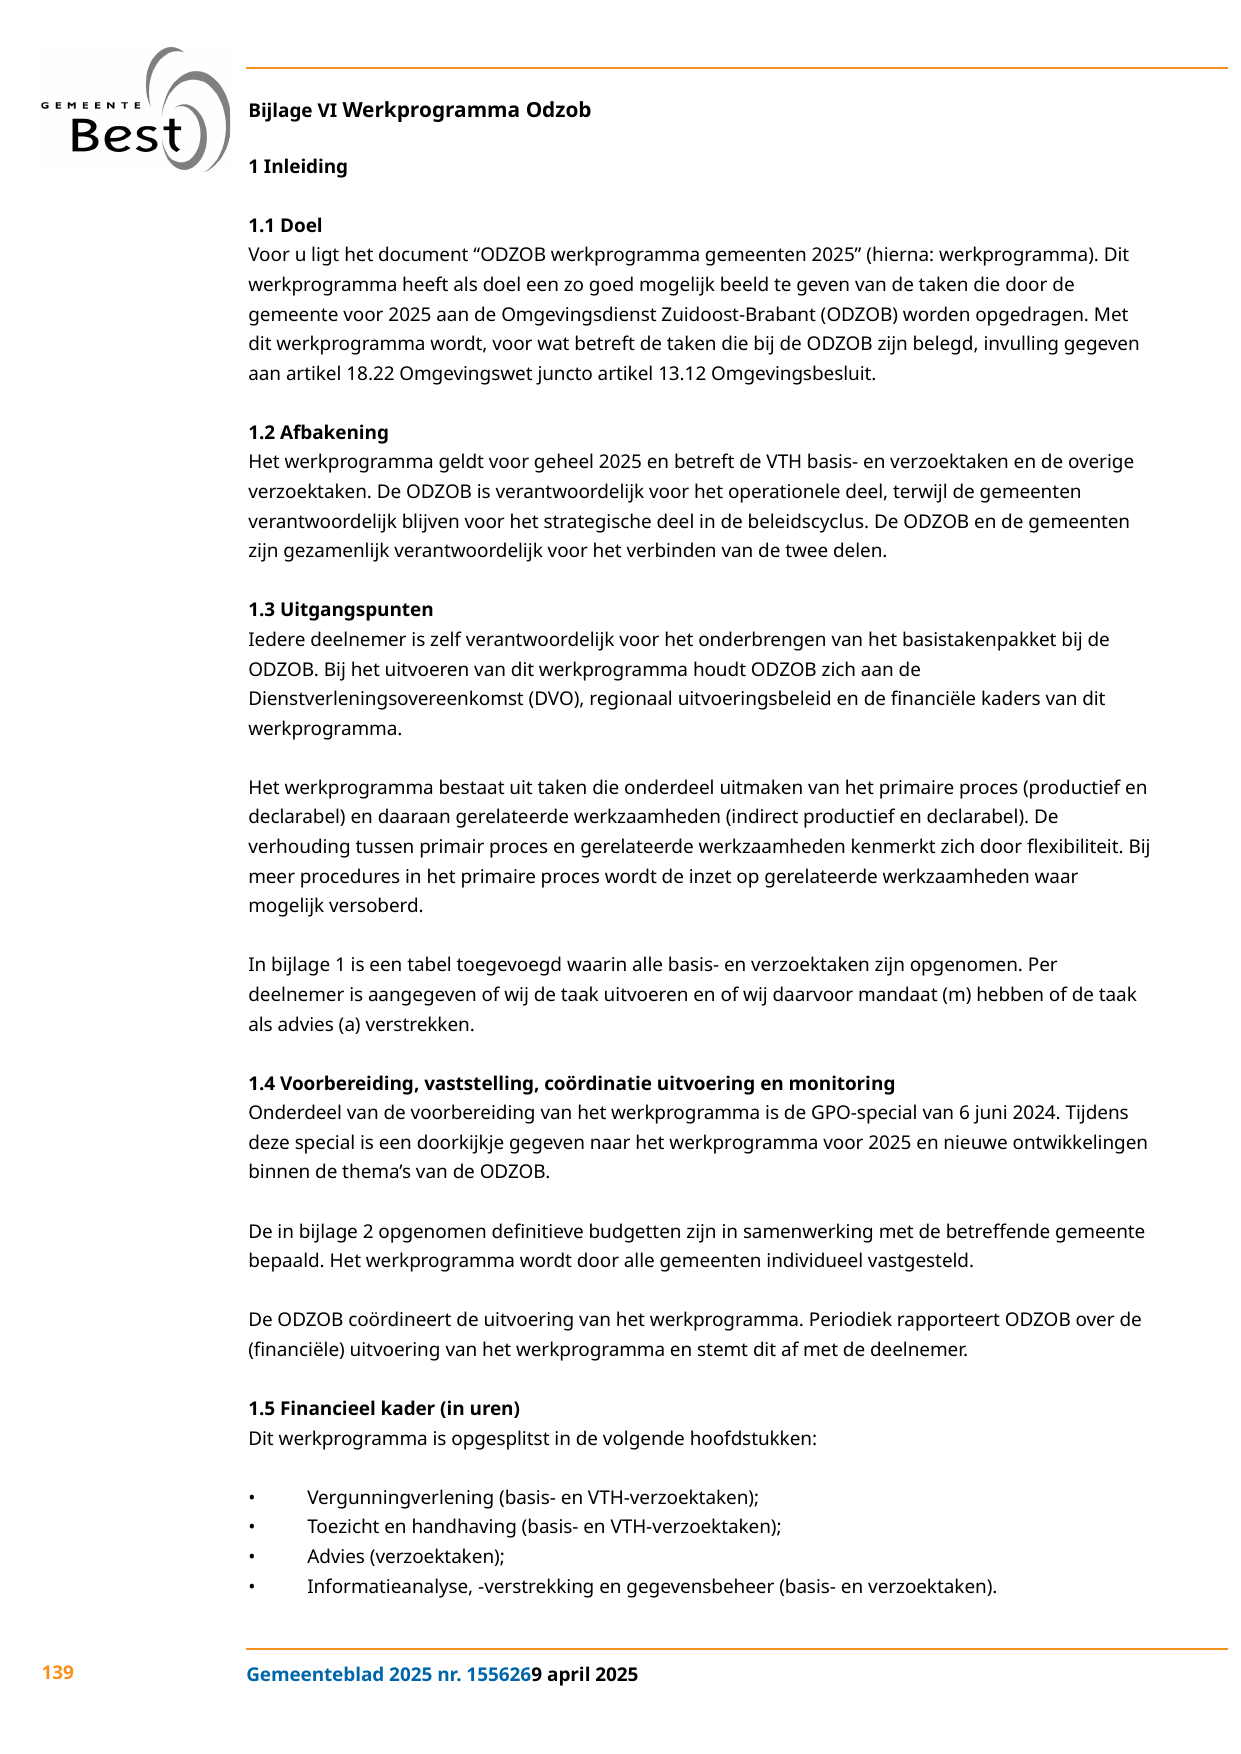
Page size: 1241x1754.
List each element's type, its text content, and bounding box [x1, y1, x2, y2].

list Informatieanalyse, -verstrekking en gegevensbeheer (basis- en verzoektaken). [248, 1573, 1152, 1599]
text 1.1 Doel [248, 212, 1152, 238]
text Het werkprogramma geldt voor geheel 2025 en betreft de VTH basis- en verzoektaken en de overige verzoektaken. De ODZOB is verantwoordelijk voor het operationele deel, terwijl de gemeenten verantwoordelijk blijven voor het strategische deel in de beleidscyclus. De ODZOB en de gemeenten zijn gezamenlijk verantwoordelijk voor het verbinden van de twee delen. [248, 449, 1152, 563]
text Bijlage VI Werkprogramma Odzob [248, 95, 1152, 123]
text Voor u ligt het document “ODZOB werkprogramma gemeenten 2025” (hierna: werkprogramma). Dit werkprogramma heeft als doel een zo goed mogelijk beeld te geven van de taken die door de gemeente voor 2025 aan de Omgevingsdienst Zuidoost-Brabant (ODZOB) worden opgedragen. Met dit werkprogramma wordt, voor wat betreft de taken die bij de ODZOB zijn belegd, invulling gegeven aan artikel 18.22 Omgevingswet juncto artikel 13.12 Omgevingsbesluit. [248, 242, 1152, 386]
text 1.3 Uitgangspunten [248, 597, 1152, 622]
text De ODZOB coördineert de uitvoering van het werkprogramma. Periodiek rapporteert ODZOB over de (financiële) uitvoering van het werkprogramma en stemt dit af met de deelnemer. [248, 1307, 1152, 1362]
text 1.5 Financieel kader (in uren) [248, 1395, 1152, 1421]
text 1.2 Afbakening [248, 419, 1152, 445]
picture [41, 47, 231, 172]
text 1.4 Voorbereiding, vaststelling, coördinatie uitvoering en monitoring [248, 1070, 1152, 1096]
text Onderdeel van de voorbereiding van het werkprogramma is de GPO-special van 6 juni 2024. Tijdens deze special is een doorkijkje gegeven naar het werkprogramma voor 2025 en nieuwe ontwikkelingen binnen de thema’s van de ODZOB. [248, 1099, 1152, 1184]
text 1 Inleiding [248, 153, 1152, 179]
text Dit werkprogramma is opgesplitst in de volgende hoofdstukken: [248, 1425, 1152, 1451]
text Iedere deelnemer is zelf verantwoordelijk voor het onderbrengen van het basistakenpakket bij de ODZOB. Bij het uitvoeren van dit werkprogramma houdt ODZOB zich aan de Dienstverleningsovereenkomst (DVO), regionaal uitvoeringsbeleid en de financiële kaders van dit werkprogramma. [248, 626, 1152, 741]
text In bijlage 1 is een tabel toegevoegd waarin alle basis- en verzoektaken zijn opgenomen. Per deelnemer is aangegeven of wij de taak uitvoeren en of wij daarvoor mandaat (m) hebben of de taak als advies (a) verstrekken. [248, 952, 1152, 1037]
text De in bijlage 2 opgenomen definitieve budgetten zijn in samenwerking met de betreffende gemeente bepaald. Het werkprogramma wordt door alle gemeenten individueel vastgesteld. [248, 1218, 1152, 1273]
list Vergunningverlening (basis- en VTH-verzoektaken); [248, 1484, 1152, 1510]
list Advies (verzoektaken); [248, 1543, 1152, 1569]
list Toezicht en handhaving (basis- en VTH-verzoektaken); [248, 1514, 1152, 1539]
text Het werkprogramma bestaat uit taken die onderdeel uitmaken van het primaire proces (productief en declarabel) en daaraan gerelateerde werkzaamheden (indirect productief en declarabel). De verhouding tussen primair proces en gerelateerde werkzaamheden kenmerkt zich door flexibiliteit. Bij meer procedures in het primaire proces wordt de inzet op gerelateerde werkzaamheden waar mogelijk versoberd. [248, 774, 1152, 918]
